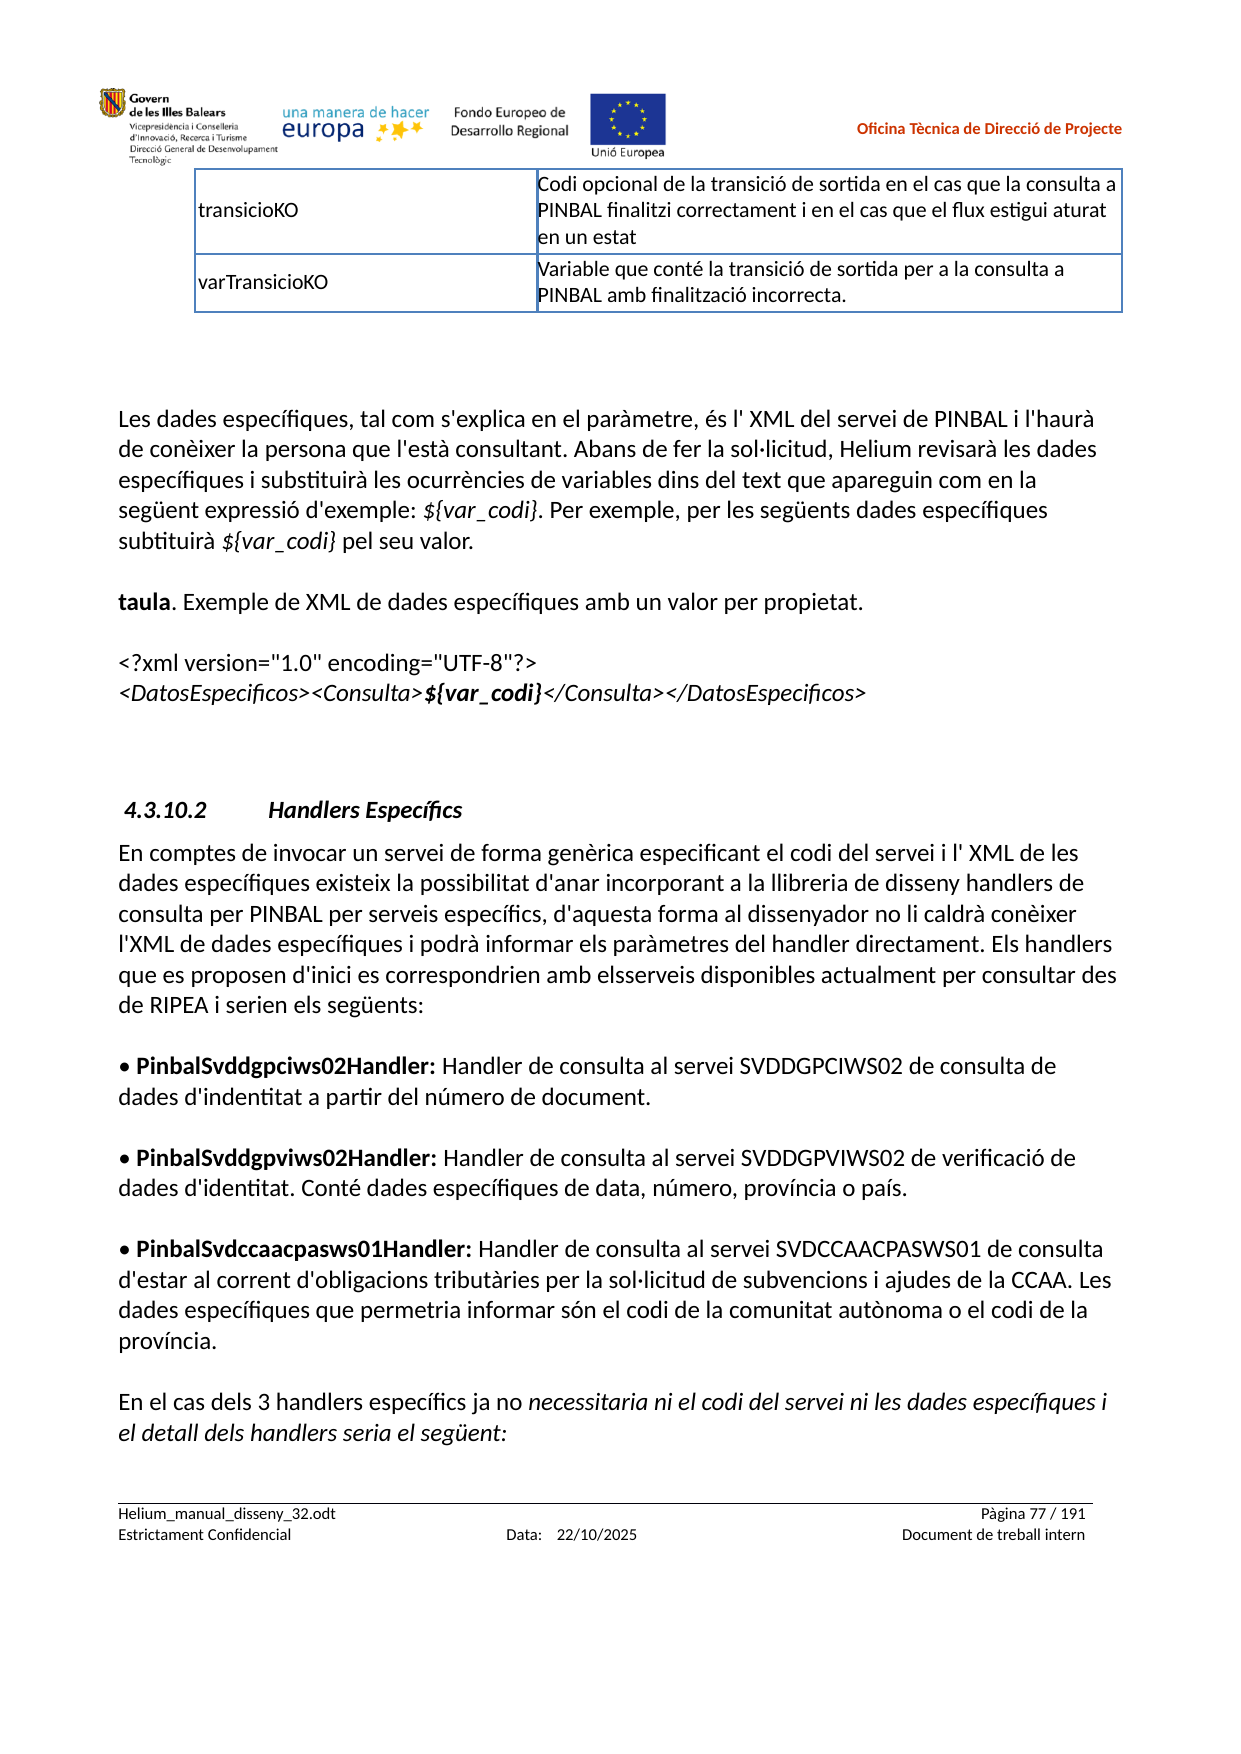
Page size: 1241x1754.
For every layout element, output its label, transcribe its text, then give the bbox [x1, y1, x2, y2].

text taula. Exemple de XML de dades específiques amb un valor per propietat. [118, 586, 1122, 616]
text • PinbalSvddgpciws02Handler: Handler de consulta al servei SVDDGPCIWS02 de consulta de dades d'indentitat a partir del número de document. [118, 1050, 1122, 1111]
table_cell transicioKO [196, 170, 536, 253]
table_cell Variable que conté la transició de sortida per a la consulta a PINBAL amb finalització incorrecta. [539, 255, 1121, 311]
text En el cas dels 3 handlers específics ja no necessitaria ni el codi del servei ni les dades específiques i el detall dels handlers seria el següent: [118, 1386, 1122, 1447]
picture [99, 87, 668, 166]
subtitle Handlers Específics [118, 794, 1122, 824]
table_cell Codi opcional de la transició de sortida en el cas que la consulta a PINBAL finalitzi correctament i en el cas que el flux estigui aturat en un estat [539, 170, 1121, 253]
text • PinbalSvdccaacpasws01Handler: Handler de consulta al servei SVDCCAACPASWS01 de consulta d'estar al corrent d'obligacions tributàries per la sol·licitud de subvencions i ajudes de la CCAA. Les dades específiques que permetria informar són el codi de la comunitat autònoma o el codi de la província. [118, 1233, 1122, 1356]
table_cell varTransicioKO [196, 255, 536, 311]
text <DatosEspecificos><Consulta>${var_codi}</Consulta></DatosEspecificos> [118, 677, 1122, 708]
text • PinbalSvddgpviws02Handler: Handler de consulta al servei SVDDGPVIWS02 de verificació de dades d'identitat. Conté dades específiques de data, número, província o país. [118, 1142, 1122, 1203]
text <?xml version="1.0" encoding="UTF-8"?> [118, 647, 1122, 677]
text Les dades específiques, tal com s'explica en el paràmetre, és l' XML del servei de PINBAL i l'haurà de conèixer la persona que l'està consultant. Abans de fer la sol·licitud, Helium revisarà les dades específiques i substituirà les ocurrències de variables dins del text que apareguin com en la següent expressió d'exemple: ${var_codi}. Per exemple, per les següents dades específiques subtituirà ${var_codi} pel seu valor. [118, 403, 1122, 555]
text En comptes de invocar un servei de forma genèrica especificant el codi del servei i l' XML de les dades específiques existeix la possibilitat d'anar incorporant a la llibreria de disseny handlers de consulta per PINBAL per serveis específics, d'aquesta forma al dissenyador no li caldrà conèixer l'XML de dades específiques i podrà informar els paràmetres del handler directament. Els handlers que es proposen d'inici es correspondrien amb elsserveis disponibles actualment per consultar des de RIPEA i serien els següents: [118, 837, 1122, 1020]
